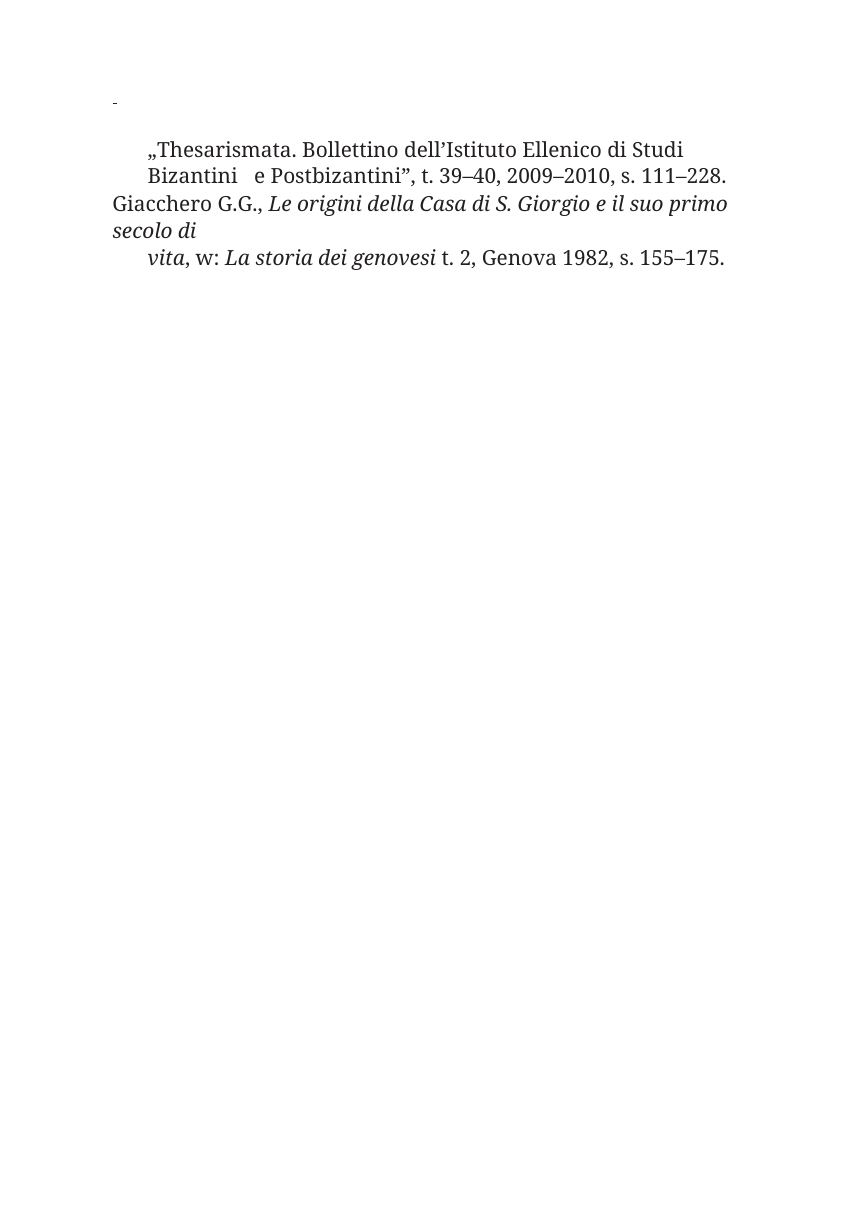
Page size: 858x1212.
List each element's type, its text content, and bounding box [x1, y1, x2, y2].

text „Thesarismata. Bollettino dell’Istituto Ellenico di Studi Bizantini e Postbizantini”, t. 39–40, 2009–2010, s. 111–228. [147, 136, 747, 190]
text vita, w: La storia dei genovesi t. 2, Genova 1982, s. 155–175. [147, 243, 774, 271]
text Giacchero G.G., Le origini della Casa di S. Giorgio e il suo primo secolo di [112, 190, 774, 243]
